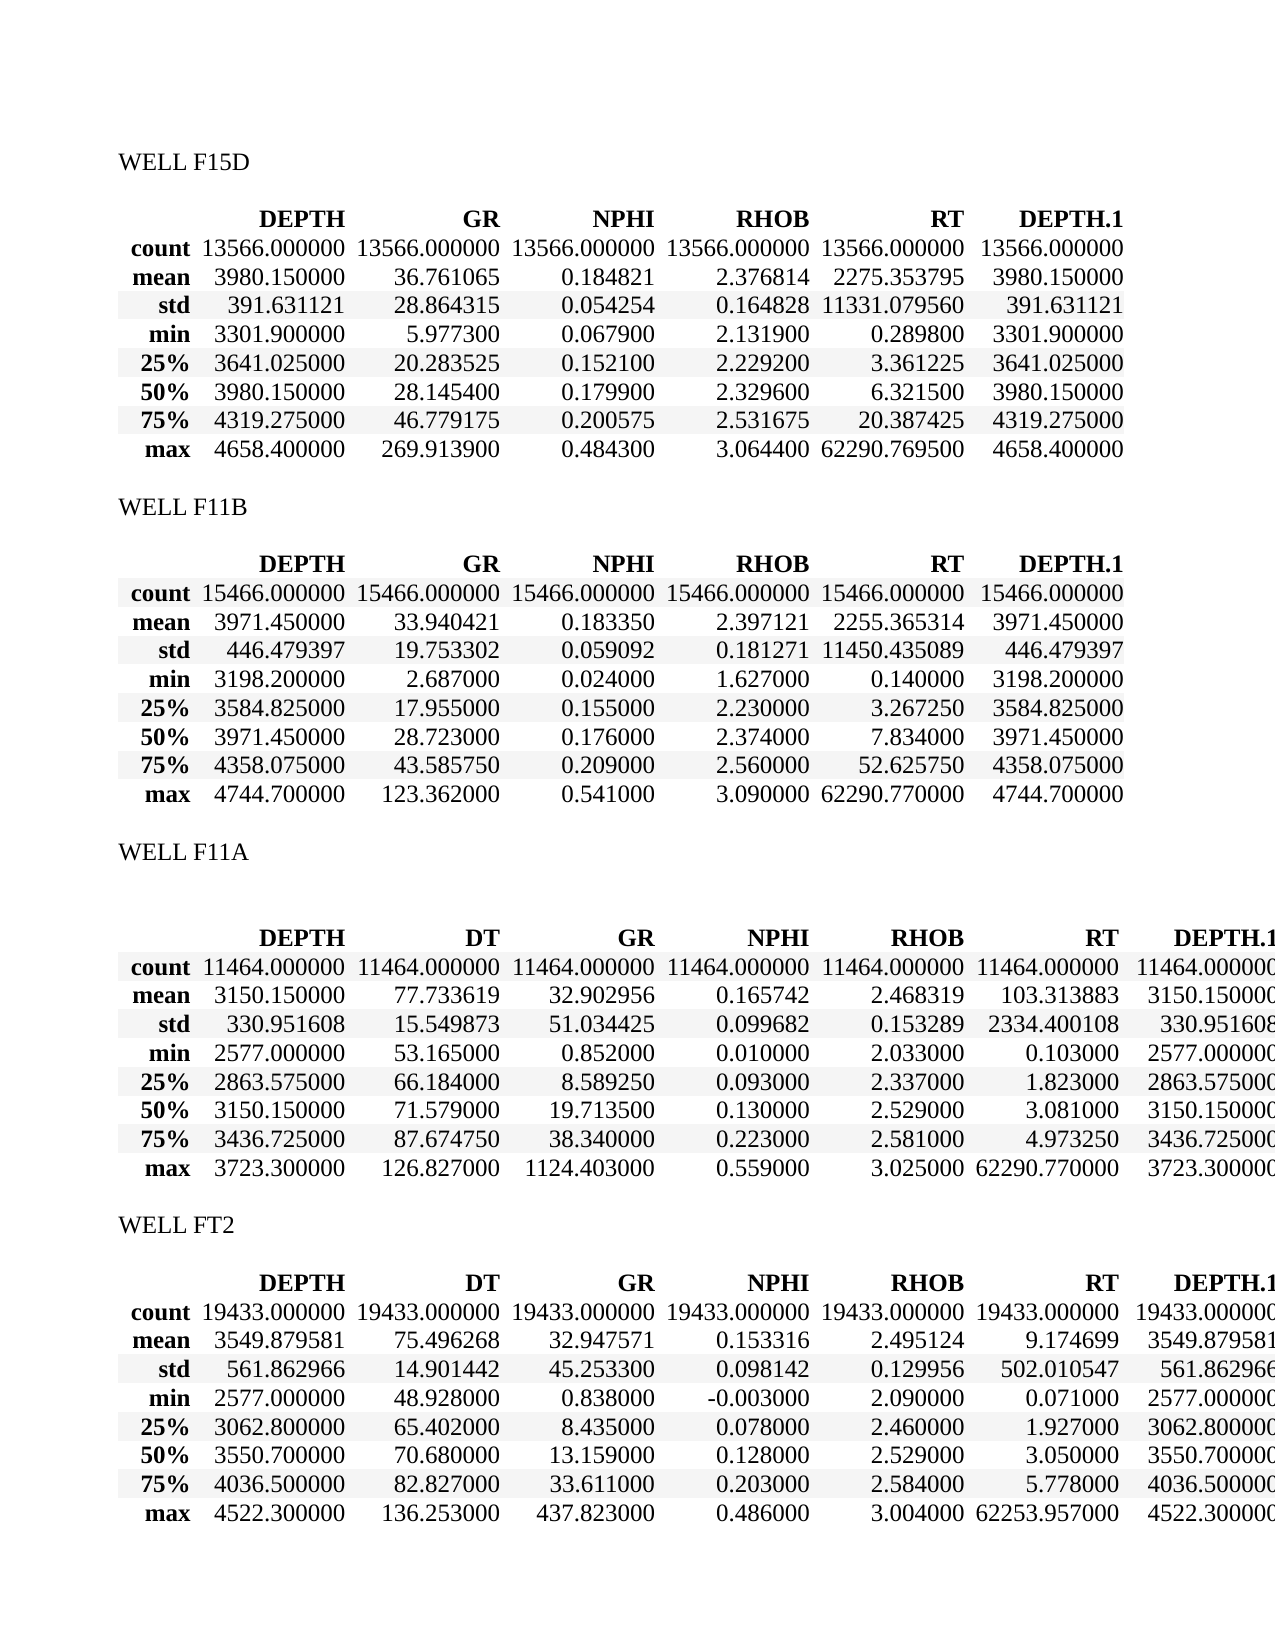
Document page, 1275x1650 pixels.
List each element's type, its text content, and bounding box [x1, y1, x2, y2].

table_cell 0.289800 [809, 319, 964, 348]
table_cell 14.901442 [345, 1354, 500, 1383]
table_cell 2.090000 [809, 1383, 964, 1412]
table_cell 3584.825000 [190, 693, 345, 722]
table_cell 0.486000 [655, 1498, 809, 1527]
table_cell 3550.700000 [1119, 1441, 1275, 1469]
table_cell 3198.200000 [190, 664, 345, 693]
table_cell 8.589250 [500, 1067, 654, 1096]
table_cell 62290.769500 [809, 434, 964, 463]
table_cell max [118, 1498, 190, 1527]
table_cell 2.460000 [809, 1412, 964, 1441]
table_cell 8.435000 [500, 1412, 654, 1441]
table_cell 1.927000 [964, 1412, 1119, 1441]
table_cell count [118, 952, 190, 981]
table_cell 65.402000 [345, 1412, 500, 1441]
table_cell 0.541000 [500, 779, 654, 808]
table_header RT [809, 204, 964, 233]
table_cell 70.680000 [345, 1441, 500, 1469]
table_header GR [500, 1268, 654, 1297]
table_cell 48.928000 [345, 1383, 500, 1412]
table_cell max [118, 779, 190, 808]
table_cell 17.955000 [345, 693, 500, 722]
table_cell 19433.000000 [500, 1297, 654, 1326]
table_cell 2.687000 [345, 664, 500, 693]
table_cell 3980.150000 [190, 262, 345, 291]
table_cell 66.184000 [345, 1067, 500, 1096]
table_cell 0.183350 [500, 607, 654, 636]
table_cell 0.128000 [655, 1441, 809, 1469]
table_header DEPTH [190, 204, 345, 233]
table_cell 7.834000 [809, 722, 964, 751]
table_cell 446.479397 [964, 636, 1124, 664]
table_cell 11464.000000 [655, 952, 809, 981]
table_cell 126.827000 [345, 1153, 500, 1182]
table_cell 3549.879581 [1119, 1326, 1275, 1354]
table_cell 0.209000 [500, 751, 654, 779]
table_cell 45.253300 [500, 1354, 654, 1383]
table_cell 3.004000 [809, 1498, 964, 1527]
table_cell min [118, 319, 190, 348]
table_cell 50% [118, 1096, 190, 1124]
table_cell 561.862966 [1119, 1354, 1275, 1383]
table_cell 20.283525 [345, 348, 500, 377]
table_cell 53.165000 [345, 1038, 500, 1067]
table_header DEPTH.1 [1119, 1268, 1275, 1297]
table_cell 2863.575000 [1119, 1067, 1275, 1096]
table_cell 4358.075000 [190, 751, 345, 779]
table_cell 33.611000 [500, 1469, 654, 1498]
table_cell 19433.000000 [345, 1297, 500, 1326]
table_cell 3.050000 [964, 1441, 1119, 1469]
table_cell 19433.000000 [809, 1297, 964, 1326]
table_cell 3436.725000 [190, 1124, 345, 1153]
table_cell 25% [118, 1067, 190, 1096]
table_cell 50% [118, 722, 190, 751]
table_cell 15466.000000 [500, 578, 654, 607]
table_cell 5.977300 [345, 319, 500, 348]
table_cell 0.099682 [655, 1009, 809, 1038]
table_cell 19.713500 [500, 1096, 654, 1124]
table_cell 4036.500000 [190, 1469, 345, 1498]
table_cell 2.468319 [809, 981, 964, 1009]
table_cell 3301.900000 [190, 319, 345, 348]
table_cell 0.852000 [500, 1038, 654, 1067]
table_cell 0.140000 [809, 664, 964, 693]
table_cell mean [118, 1326, 190, 1354]
table_header DT [345, 923, 500, 952]
table_cell 2.230000 [655, 693, 809, 722]
table_cell -0.003000 [655, 1383, 809, 1412]
table_header [118, 923, 190, 952]
table_cell 0.010000 [655, 1038, 809, 1067]
table_cell 2.131900 [655, 319, 809, 348]
table_cell 4.973250 [964, 1124, 1119, 1153]
table_cell 2.581000 [809, 1124, 964, 1153]
table_cell 3723.300000 [1119, 1153, 1275, 1182]
table_cell 13566.000000 [500, 233, 654, 262]
table_cell 50% [118, 1441, 190, 1469]
table_cell 13566.000000 [809, 233, 964, 262]
table_header NPHI [655, 923, 809, 952]
table_cell 3971.450000 [964, 607, 1124, 636]
table_cell 32.947571 [500, 1326, 654, 1354]
table_cell 0.181271 [655, 636, 809, 664]
table_cell 269.913900 [345, 434, 500, 463]
table_cell 0.067900 [500, 319, 654, 348]
text WELL F11B [118, 492, 1157, 521]
table_cell 0.176000 [500, 722, 654, 751]
table_cell 46.779175 [345, 406, 500, 434]
table_cell 0.078000 [655, 1412, 809, 1441]
table_cell 0.165742 [655, 981, 809, 1009]
table_cell 51.034425 [500, 1009, 654, 1038]
table_cell 3980.150000 [964, 377, 1124, 406]
table_cell 2255.365314 [809, 607, 964, 636]
table_cell 3150.150000 [1119, 981, 1275, 1009]
table_cell 15466.000000 [809, 578, 964, 607]
table_cell 3723.300000 [190, 1153, 345, 1182]
table_cell 0.130000 [655, 1096, 809, 1124]
table_cell 3150.150000 [190, 1096, 345, 1124]
text WELL F11A [118, 837, 1157, 866]
table_header RHOB [655, 204, 809, 233]
table_cell count [118, 578, 190, 607]
table_cell 330.951608 [190, 1009, 345, 1038]
table_cell 3980.150000 [190, 377, 345, 406]
table_cell 2334.400108 [964, 1009, 1119, 1038]
table_header DEPTH [190, 549, 345, 578]
table_cell 3550.700000 [190, 1441, 345, 1469]
table_cell 19.753302 [345, 636, 500, 664]
table_cell 0.059092 [500, 636, 654, 664]
table_cell 82.827000 [345, 1469, 500, 1498]
table_header NPHI [655, 1268, 809, 1297]
table_header GR [500, 923, 654, 952]
text WELL FT2 [118, 1211, 1157, 1239]
table_cell 75.496268 [345, 1326, 500, 1354]
table_header DEPTH.1 [964, 549, 1124, 578]
table_cell 28.864315 [345, 291, 500, 319]
table_cell std [118, 1354, 190, 1383]
table_cell 4744.700000 [964, 779, 1124, 808]
table_cell 2.397121 [655, 607, 809, 636]
table_cell 0.184821 [500, 262, 654, 291]
table_cell 11464.000000 [1119, 952, 1275, 981]
table_cell 4522.300000 [1119, 1498, 1275, 1527]
table_cell 2577.000000 [1119, 1038, 1275, 1067]
table_cell 0.155000 [500, 693, 654, 722]
table_cell 0.838000 [500, 1383, 654, 1412]
table_cell 437.823000 [500, 1498, 654, 1527]
table_cell 3971.450000 [190, 722, 345, 751]
table_cell 36.761065 [345, 262, 500, 291]
table_cell 1.823000 [964, 1067, 1119, 1096]
table_cell 11464.000000 [190, 952, 345, 981]
table_cell 87.674750 [345, 1124, 500, 1153]
table_cell 2.337000 [809, 1067, 964, 1096]
table_cell 0.054254 [500, 291, 654, 319]
table_cell 38.340000 [500, 1124, 654, 1153]
table_cell 62290.770000 [964, 1153, 1119, 1182]
table_cell 4319.275000 [964, 406, 1124, 434]
table_cell 2.495124 [809, 1326, 964, 1354]
table_cell 103.313883 [964, 981, 1119, 1009]
table_cell 4522.300000 [190, 1498, 345, 1527]
table_cell std [118, 291, 190, 319]
table_cell 13.159000 [500, 1441, 654, 1469]
table_header [118, 549, 190, 578]
table_cell 4744.700000 [190, 779, 345, 808]
table_cell 3.267250 [809, 693, 964, 722]
table_cell 75% [118, 1124, 190, 1153]
table_cell 13566.000000 [964, 233, 1124, 262]
table_cell 13566.000000 [655, 233, 809, 262]
table_cell 2577.000000 [190, 1038, 345, 1067]
table_cell 0.559000 [655, 1153, 809, 1182]
table_cell 561.862966 [190, 1354, 345, 1383]
table_cell 32.902956 [500, 981, 654, 1009]
table_cell 0.103000 [964, 1038, 1119, 1067]
table_cell 62290.770000 [809, 779, 964, 808]
table_cell 11331.079560 [809, 291, 964, 319]
table_cell 3.361225 [809, 348, 964, 377]
table_cell min [118, 664, 190, 693]
table_cell 3150.150000 [1119, 1096, 1275, 1124]
table_cell 2.529000 [809, 1096, 964, 1124]
table_cell 4319.275000 [190, 406, 345, 434]
table_header RHOB [809, 1268, 964, 1297]
table_cell 0.153289 [809, 1009, 964, 1038]
table_cell count [118, 233, 190, 262]
table_header GR [345, 204, 500, 233]
table_cell 3980.150000 [964, 262, 1124, 291]
table_cell 2275.353795 [809, 262, 964, 291]
table_cell 2.374000 [655, 722, 809, 751]
table_cell 2863.575000 [190, 1067, 345, 1096]
table_cell 15466.000000 [345, 578, 500, 607]
table_cell 5.778000 [964, 1469, 1119, 1498]
table_cell 4658.400000 [190, 434, 345, 463]
table_cell 3.081000 [964, 1096, 1119, 1124]
table_cell 0.024000 [500, 664, 654, 693]
table_cell 75% [118, 1469, 190, 1498]
table_cell 3062.800000 [1119, 1412, 1275, 1441]
table_header RT [964, 1268, 1119, 1297]
table_cell 19433.000000 [1119, 1297, 1275, 1326]
table_cell 0.093000 [655, 1067, 809, 1096]
table_header RHOB [809, 923, 964, 952]
table_cell min [118, 1038, 190, 1067]
table_cell 0.179900 [500, 377, 654, 406]
table_cell 391.631121 [190, 291, 345, 319]
table_cell 3641.025000 [964, 348, 1124, 377]
table_cell 3971.450000 [964, 722, 1124, 751]
table_cell 62253.957000 [964, 1498, 1119, 1527]
table_cell 0.223000 [655, 1124, 809, 1153]
table_cell mean [118, 981, 190, 1009]
table_cell 0.098142 [655, 1354, 809, 1383]
table_cell 9.174699 [964, 1326, 1119, 1354]
table_cell 2.329600 [655, 377, 809, 406]
table_cell 52.625750 [809, 751, 964, 779]
table_cell 1.627000 [655, 664, 809, 693]
table_cell 71.579000 [345, 1096, 500, 1124]
table_cell 2.529000 [809, 1441, 964, 1469]
table_cell 1124.403000 [500, 1153, 654, 1182]
table_cell 0.071000 [964, 1383, 1119, 1412]
table_cell 4358.075000 [964, 751, 1124, 779]
table_header DEPTH [190, 1268, 345, 1297]
table_cell 75% [118, 751, 190, 779]
table_cell 3641.025000 [190, 348, 345, 377]
table_cell 3301.900000 [964, 319, 1124, 348]
table_cell 50% [118, 377, 190, 406]
table_cell 0.129956 [809, 1354, 964, 1383]
table_cell 0.164828 [655, 291, 809, 319]
table_cell 77.733619 [345, 981, 500, 1009]
table_cell 2577.000000 [1119, 1383, 1275, 1412]
table_cell mean [118, 607, 190, 636]
table_cell 4658.400000 [964, 434, 1124, 463]
table_header RHOB [655, 549, 809, 578]
table_cell 2577.000000 [190, 1383, 345, 1412]
table_cell 11464.000000 [809, 952, 964, 981]
table_header NPHI [500, 549, 654, 578]
table_cell 3.064400 [655, 434, 809, 463]
table_header DEPTH [190, 923, 345, 952]
table_cell 25% [118, 693, 190, 722]
table_cell 0.152100 [500, 348, 654, 377]
table_cell 28.723000 [345, 722, 500, 751]
table_cell 330.951608 [1119, 1009, 1275, 1038]
text WELL F15D [118, 147, 1157, 176]
table_cell 502.010547 [964, 1354, 1119, 1383]
table_cell 3198.200000 [964, 664, 1124, 693]
table_cell min [118, 1383, 190, 1412]
table_cell 0.203000 [655, 1469, 809, 1498]
table_cell 11464.000000 [500, 952, 654, 981]
table_cell max [118, 434, 190, 463]
table_cell 28.145400 [345, 377, 500, 406]
table_cell 3584.825000 [964, 693, 1124, 722]
table_cell mean [118, 262, 190, 291]
table_cell 4036.500000 [1119, 1469, 1275, 1498]
table_cell 3.090000 [655, 779, 809, 808]
table_cell 19433.000000 [190, 1297, 345, 1326]
table_header DEPTH.1 [1119, 923, 1275, 952]
table_header NPHI [500, 204, 654, 233]
table_cell 19433.000000 [964, 1297, 1119, 1326]
table_cell 2.376814 [655, 262, 809, 291]
table_cell 15.549873 [345, 1009, 500, 1038]
table_header GR [345, 549, 500, 578]
table_cell std [118, 1009, 190, 1038]
table_cell 2.229200 [655, 348, 809, 377]
table_cell 15466.000000 [190, 578, 345, 607]
table_cell 2.560000 [655, 751, 809, 779]
table_cell 13566.000000 [345, 233, 500, 262]
table_cell 3.025000 [809, 1153, 964, 1182]
table_header RT [964, 923, 1119, 952]
table_cell 3971.450000 [190, 607, 345, 636]
table_cell 136.253000 [345, 1498, 500, 1527]
table_header RT [809, 549, 964, 578]
table_cell 25% [118, 348, 190, 377]
table_cell max [118, 1153, 190, 1182]
table_cell 0.200575 [500, 406, 654, 434]
table_cell 75% [118, 406, 190, 434]
table_cell 2.531675 [655, 406, 809, 434]
table_header DEPTH.1 [964, 204, 1124, 233]
table_cell 20.387425 [809, 406, 964, 434]
table_cell 3150.150000 [190, 981, 345, 1009]
table_header [118, 1268, 190, 1297]
table_header DT [345, 1268, 500, 1297]
table_cell 15466.000000 [655, 578, 809, 607]
table_cell count [118, 1297, 190, 1326]
table_cell 3436.725000 [1119, 1124, 1275, 1153]
table_cell 446.479397 [190, 636, 345, 664]
table_cell 11450.435089 [809, 636, 964, 664]
table_cell 33.940421 [345, 607, 500, 636]
table_cell 123.362000 [345, 779, 500, 808]
table_header [118, 204, 190, 233]
table_cell 43.585750 [345, 751, 500, 779]
table_cell 13566.000000 [190, 233, 345, 262]
table_cell 19433.000000 [655, 1297, 809, 1326]
table_cell 15466.000000 [964, 578, 1124, 607]
table_cell 2.033000 [809, 1038, 964, 1067]
table_cell 391.631121 [964, 291, 1124, 319]
table_cell 11464.000000 [345, 952, 500, 981]
table_cell 6.321500 [809, 377, 964, 406]
table_cell 0.153316 [655, 1326, 809, 1354]
table_cell 3549.879581 [190, 1326, 345, 1354]
table_cell 11464.000000 [964, 952, 1119, 981]
table_cell 2.584000 [809, 1469, 964, 1498]
table_cell std [118, 636, 190, 664]
table_cell 0.484300 [500, 434, 654, 463]
table_cell 3062.800000 [190, 1412, 345, 1441]
table_cell 25% [118, 1412, 190, 1441]
